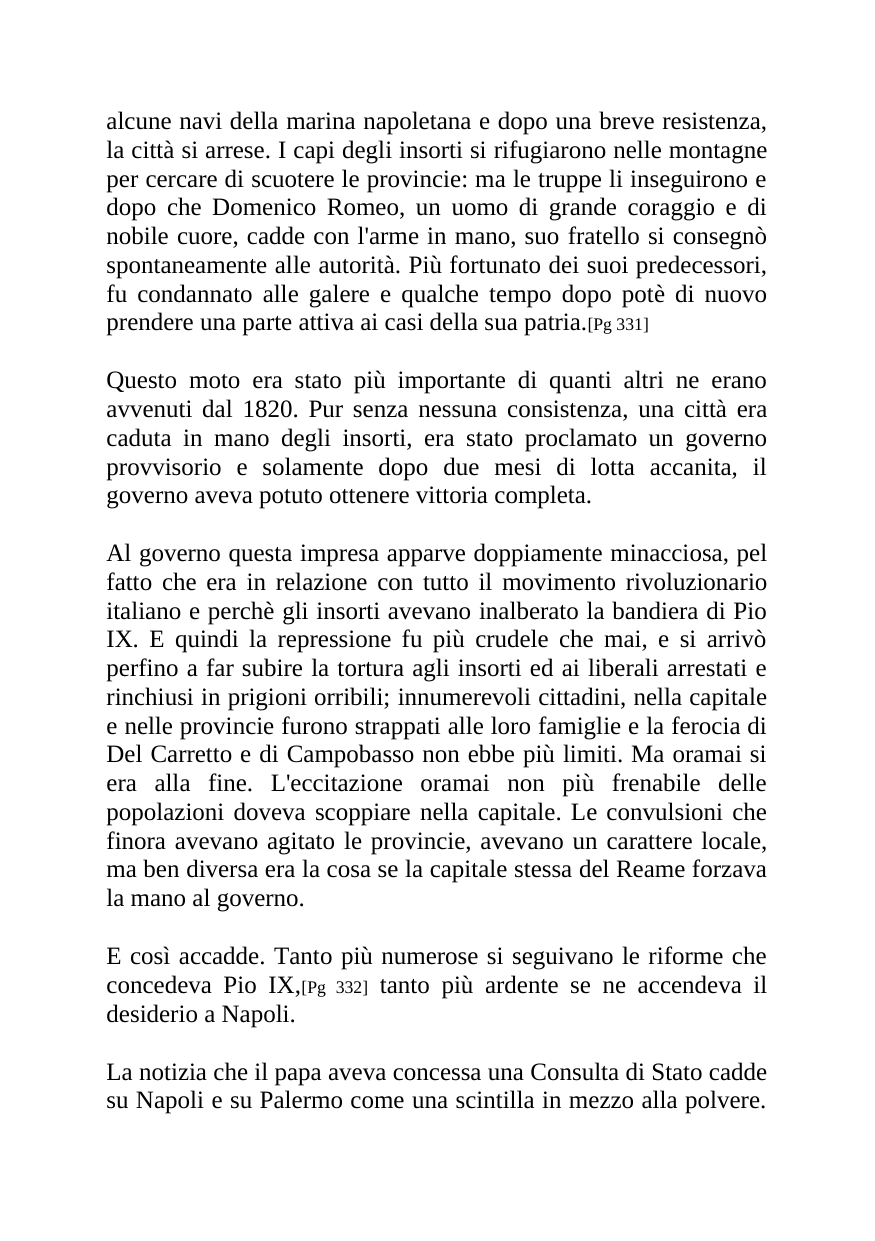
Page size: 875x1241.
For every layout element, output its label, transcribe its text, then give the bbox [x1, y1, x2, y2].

text E così accadde. Tanto più numerose si seguivano le riforme che concedeva Pio IX,[Pg 332] tanto più ardente se ne accendeva il desiderio a Napoli. [106, 941, 768, 1027]
text Al governo questa impresa apparve doppiamente minacciosa, pel fatto che era in relazione con tutto il movimento rivoluzionario italiano e perchè gli insorti avevano inalberato la bandiera di Pio IX. E quindi la repressione fu più crudele che mai, e si arrivò perfino a far subire la tortura agli insorti ed ai liberali arrestati e rinchiusi in prigioni orribili; innumerevoli cittadini, nella capitale e nelle provincie furono strappati alle loro famiglie e la ferocia di Del Carretto e di Campobasso non ebbe più limiti. Ma oramai si era alla fine. L'eccitazione oramai non più frenabile delle popolazioni doveva scoppiare nella capitale. Le convulsioni che finora avevano agitato le provincie, avevano un carattere locale, ma ben diversa era la cosa se la capitale stessa del Reame forzava la mano al governo. [106, 538, 768, 912]
text alcune navi della marina napoletana e dopo una breve resistenza, la città si arrese. I capi degli insorti si rifugiarono nelle montagne per cercare di scuotere le provincie: ma le truppe li inseguirono e dopo che Domenico Romeo, un uomo di grande coraggio e di nobile cuore, cadde con l'arme in mano, suo fratello si consegnò spontaneamente alle autorità. Più fortunato dei suoi predecessori, fu condannato alle galere e qualche tempo dopo potè di nuovo prendere una parte attiva ai casi della sua patria.[Pg 331] [106, 106, 768, 336]
text Questo moto era stato più importante di quanti altri ne erano avvenuti dal 1820. Pur senza nessuna consistenza, una città era caduta in mano degli insorti, era stato proclamato un governo provvisorio e solamente dopo due mesi di lotta accanita, il governo aveva potuto ottenere vittoria completa. [106, 365, 768, 509]
text La notizia che il papa aveva concessa una Consulta di Stato cadde su Napoli e su Palermo come una scintilla in mezzo alla polvere. [106, 1057, 768, 1114]
